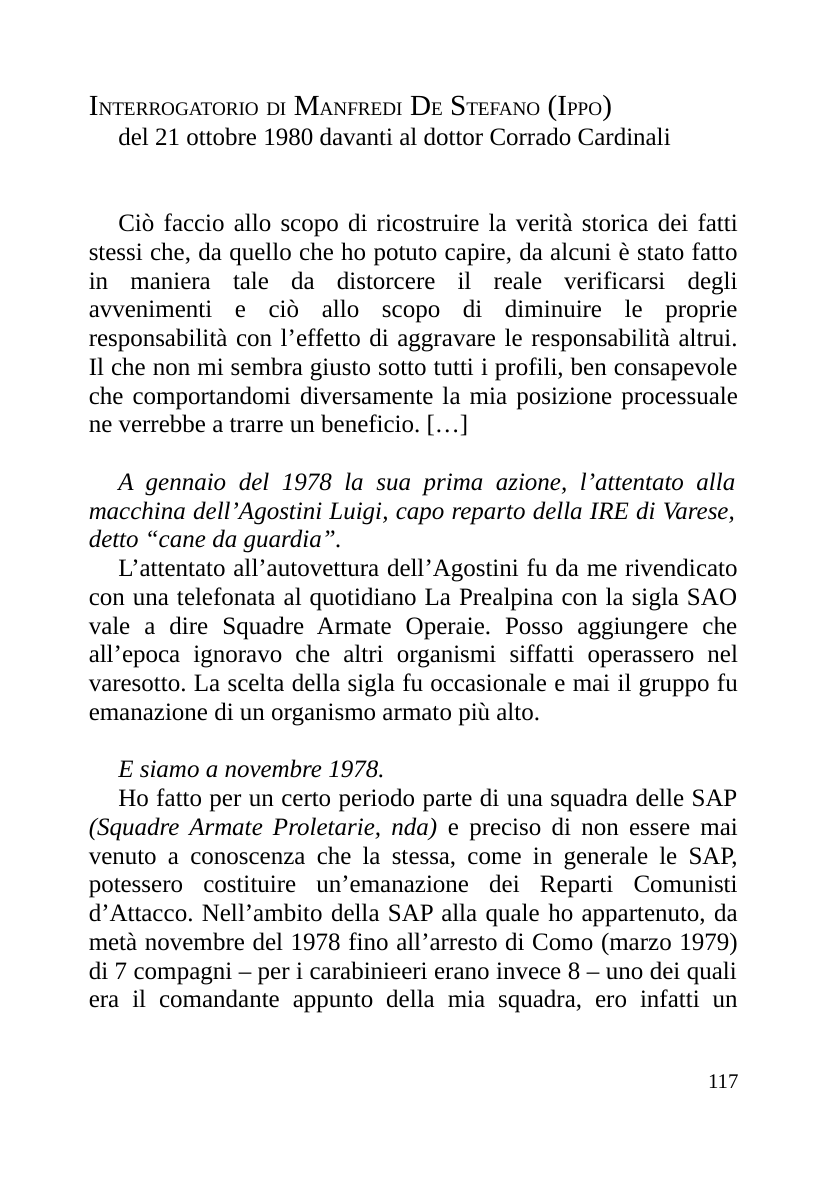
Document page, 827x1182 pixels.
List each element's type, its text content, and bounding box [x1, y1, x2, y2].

text A gennaio del 1978 la sua prima azione, l’attentato alla macchina dell’Agostini Luigi, capo reparto della IRE di Varese, detto “cane da guardia”. [88, 467, 738, 553]
text Ciò faccio allo scopo di ricostruire la verità storica dei fatti stessi che, da quello che ho potuto capire, da alcuni è stato fatto in maniera tale da distorcere il reale verificarsi degli avvenimenti e ciò allo scopo di diminuire le proprie responsabilità con l’effetto di aggravare le responsabilità altrui. Il che non mi sembra giusto sotto tutti i profili, ben consapevole che comportandomi diversamente la mia posizione processuale ne verrebbe a trarre un beneficio. […] [88, 208, 738, 438]
text L’attentato all’autovettura dell’Agostini fu da me rivendicato con una telefonata al quotidiano La Prealpina con la sigla SAO vale a dire Squadre Armate Operaie. Posso aggiungere che all’epoca ignoravo che altri organismi siffatti operassero nel varesotto. La scelta della sigla fu occasionale e mai il gruppo fu emanazione di un organismo armato più alto. [88, 553, 738, 726]
text E siamo a novembre 1978. [88, 754, 738, 783]
text Ho fatto per un certo periodo parte di una squadra delle SAP (Squadre Armate Proletarie, nda) e preciso di non essere mai venuto a conoscenza che la stessa, come in generale le SAP, potessero costituire un’emanazione dei Reparti Comunisti d’Attacco. Nell’ambito della SAP alla quale ho appartenuto, da metà novembre del 1978 fino all’arresto di Como (marzo 1979) di 7 compagni – per i carabinieeri erano invece 8 – uno dei quali era il comandante appunto della mia squadra, ero infatti un [88, 783, 738, 1013]
